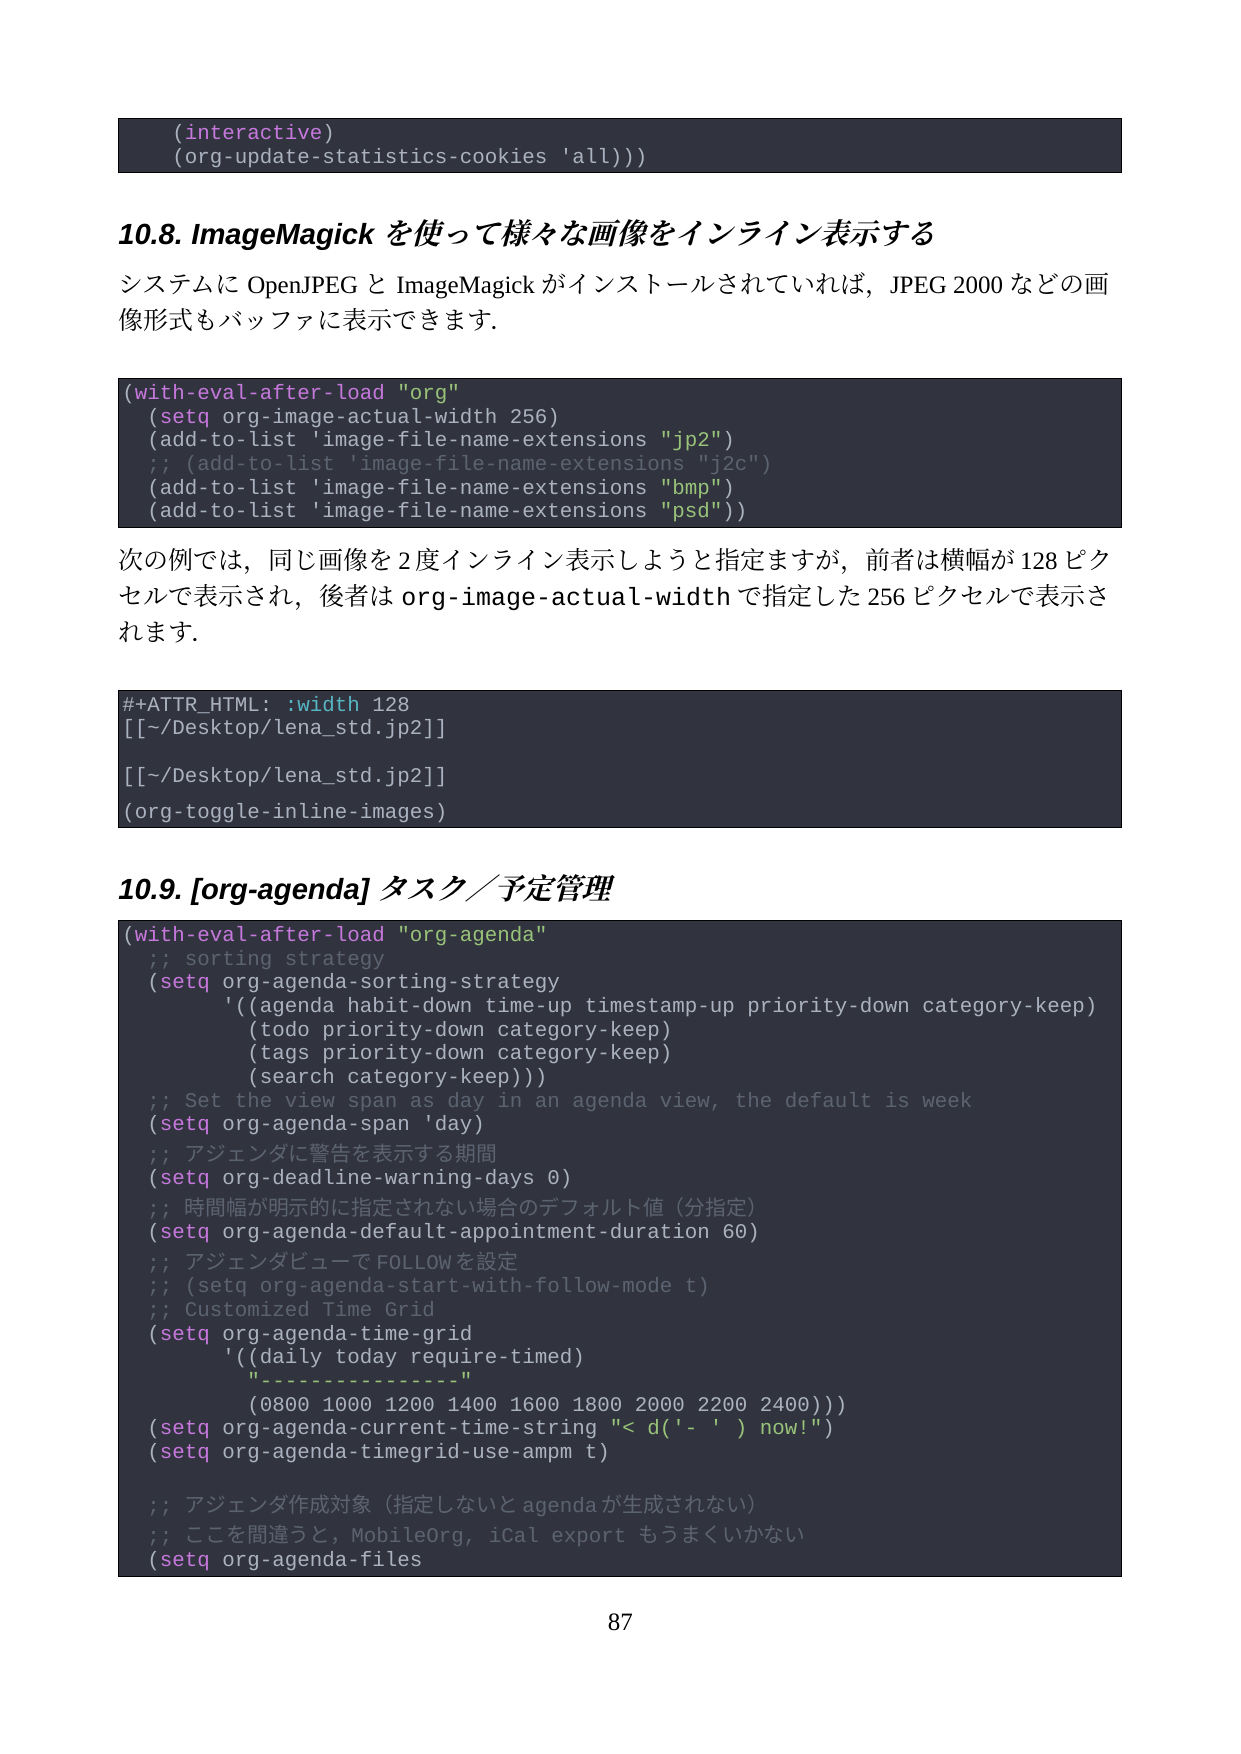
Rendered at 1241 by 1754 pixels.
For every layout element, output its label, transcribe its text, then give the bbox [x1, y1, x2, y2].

text ;; sorting strategy [119, 944, 1121, 967]
subtitle [org-agenda] タスク／予定管理 [118, 866, 1122, 908]
text ;; アジェンダ作成対象（指定しないとagendaが生成されない） [119, 1484, 1121, 1515]
text ;; (add-to-list 'image-file-name-extensions "j2c") [119, 449, 1121, 473]
text '((daily today require-timed) [119, 1342, 1121, 1366]
text (setq org-image-actual-width 256) [119, 402, 1121, 426]
text (tags priority-down category-keep) [119, 1038, 1121, 1062]
text (setq org-agenda-timegrid-use-ampm t) [119, 1437, 1121, 1461]
text (add-to-list 'image-file-name-extensions "bmp") [119, 473, 1121, 496]
text (add-to-list 'image-file-name-extensions "jp2") [119, 426, 1121, 449]
text ;; 時間幅が明示的に指定されない場合のデフォルト値（分指定） [119, 1187, 1121, 1217]
text (setq org-deadline-warning-days 0) [119, 1163, 1121, 1187]
text (org-update-statistics-cookies 'all))) [119, 142, 1121, 172]
text [[~/Desktop/lena_std.jp2]] [119, 713, 1121, 737]
text (setq org-agenda-current-time-string "< d('- ' ) now!") [119, 1413, 1121, 1437]
text (interactive) [119, 119, 1121, 142]
text "----------------" [119, 1366, 1121, 1390]
text (setq org-agenda-sorting-strategy [119, 967, 1121, 991]
text [[~/Desktop/lena_std.jp2]] [119, 761, 1121, 788]
subtitle ImageMagick を使って様々な画像をインライン表示する [118, 211, 1122, 253]
text ;; ここを間違うと，MobileOrg, iCal export もうまくいかない [119, 1515, 1121, 1545]
text ;; Set the view span as day in an agenda view, the default is week [119, 1086, 1121, 1109]
text (add-to-list 'image-file-name-extensions "psd")) [119, 496, 1121, 527]
text 次の例では，同じ画像を2度インライン表示しようと指定ますが，前者は横幅が128ピクセルで表示され，後者は org-image-actual-width で指定した256ピクセルで表示されます． [118, 540, 1122, 677]
text (setq org-agenda-span 'day) [119, 1109, 1121, 1133]
text #+ATTR_HTML: :width 128 [119, 691, 1121, 713]
text ;; アジェンダビューでFOLLOWを設定 [119, 1241, 1121, 1271]
text (setq org-agenda-files [119, 1545, 1121, 1576]
text ;; (setq org-agenda-start-with-follow-mode t) [119, 1271, 1121, 1295]
text ;; アジェンダに警告を表示する期間 [119, 1133, 1121, 1163]
text システムに OpenJPEG と ImageMagick がインストールされていれば，JPEG 2000 などの画像形式もバッファに表示できます． [118, 265, 1122, 366]
text (org-toggle-inline-images) [119, 797, 1121, 827]
text ;; Customized Time Grid [119, 1295, 1121, 1319]
text (with-eval-after-load "org-agenda" [119, 921, 1121, 944]
text (search category-keep))) [119, 1062, 1121, 1086]
text (setq org-agenda-time-grid [119, 1319, 1121, 1342]
text (setq org-agenda-default-appointment-duration 60) [119, 1217, 1121, 1241]
text '((agenda habit-down time-up timestamp-up priority-down category-keep) [119, 991, 1121, 1015]
text (0800 1000 1200 1400 1600 1800 2000 2200 2400))) [119, 1390, 1121, 1413]
text (with-eval-after-load "org" [119, 379, 1121, 402]
text (todo priority-down category-keep) [119, 1015, 1121, 1038]
